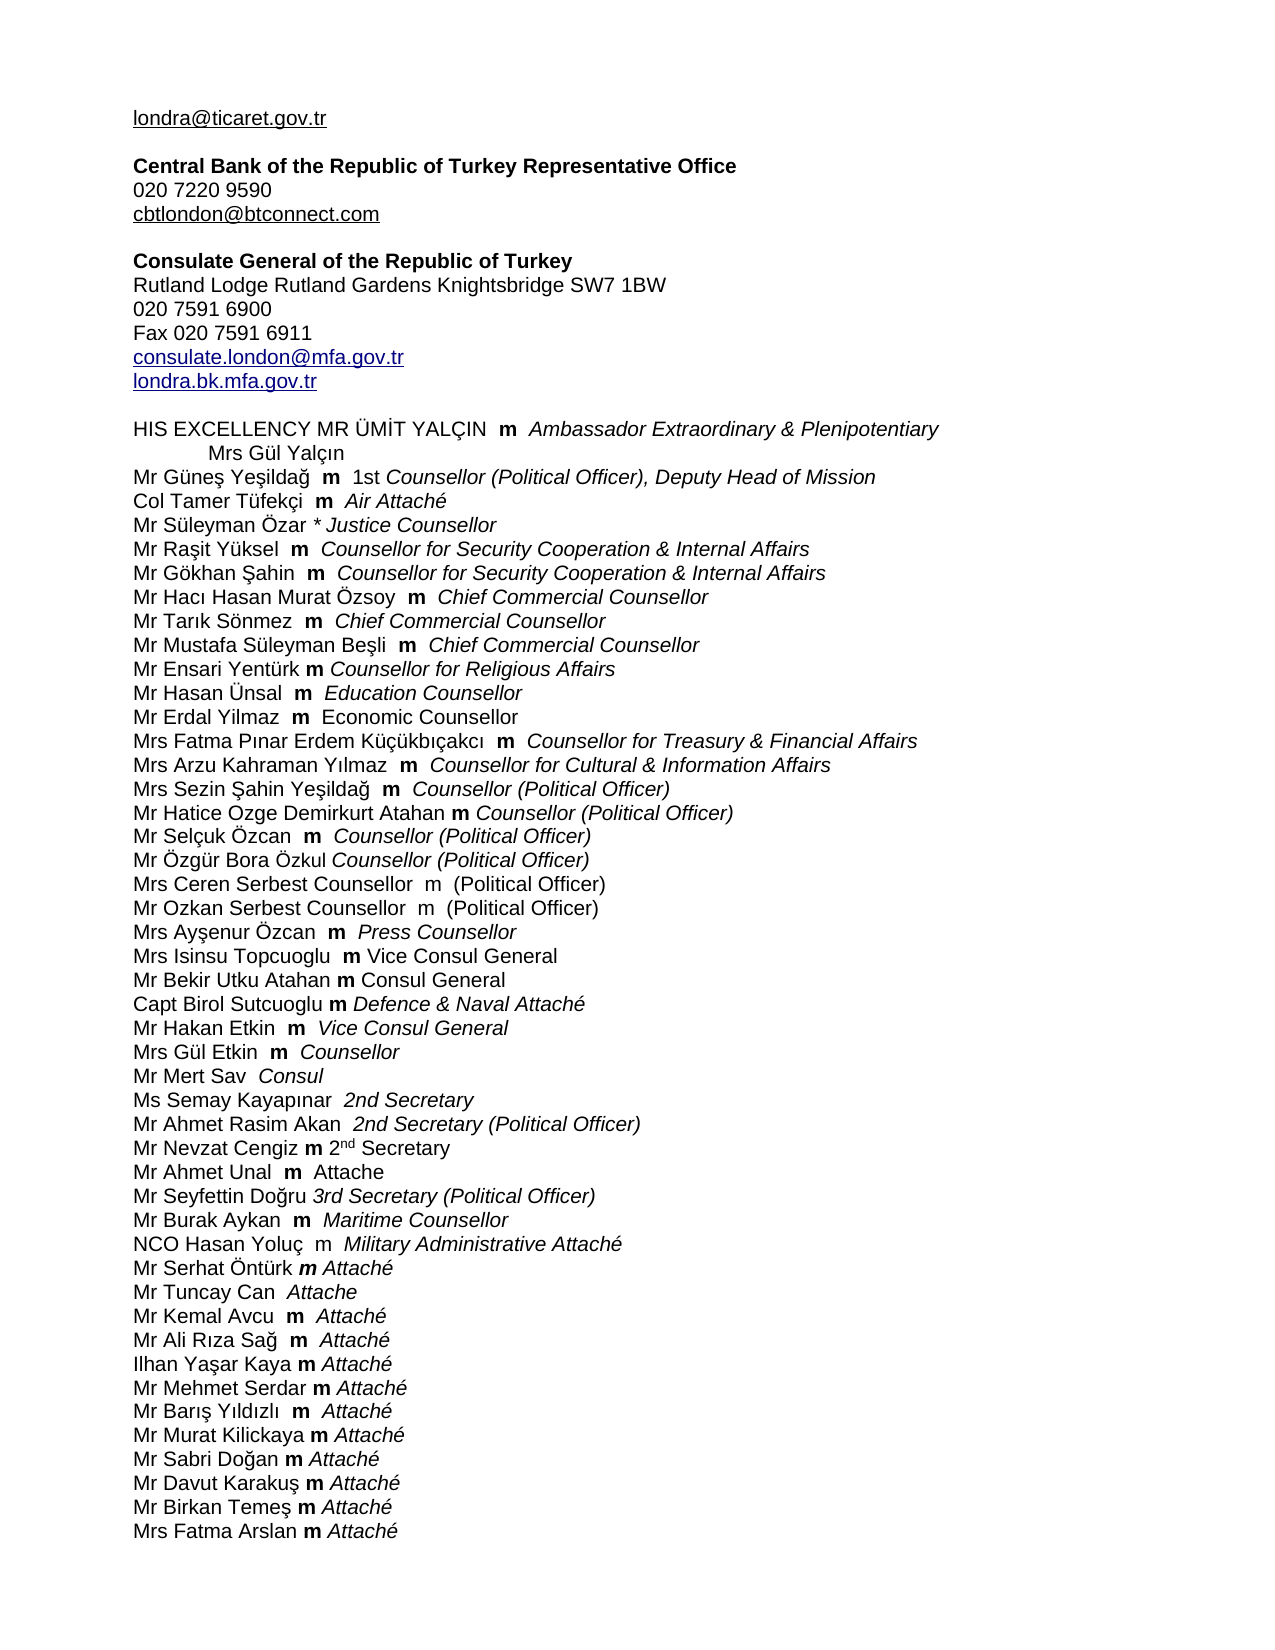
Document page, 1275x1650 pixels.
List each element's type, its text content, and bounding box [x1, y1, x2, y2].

text Mrs Ayşenur Özcan m Press Counsellor [133, 920, 1181, 944]
text Mrs Gül Yalçın [208, 441, 1181, 465]
text Capt Birol Sutcuoglu m Defence & Naval Attaché [133, 992, 1181, 1016]
text Mr Ensari Yentürk m Counsellor for Religious Affairs [133, 657, 1181, 681]
text Mr Davut Karakuş m Attaché [133, 1471, 1181, 1495]
text Mr Serhat Öntürk m Attaché [133, 1256, 1181, 1279]
text Mr Ozkan Serbest Counsellor m (Political Officer) [133, 896, 1181, 920]
text 020 7591 6900 [133, 297, 1181, 321]
text Mrs Ceren Serbest Counsellor m (Political Officer) [133, 872, 1181, 896]
text Mr Özgür Bora Özkul Counsellor (Political Officer) [133, 848, 1181, 872]
text Fax 020 7591 6911 [133, 321, 1181, 345]
text Mrs Arzu Kahraman Yılmaz m Counsellor for Cultural & Information Affairs [133, 752, 1181, 776]
text Mrs Fatma Arslan m Attaché [133, 1519, 1181, 1543]
text Mr Burak Aykan m Maritime Counsellor [133, 1208, 1181, 1232]
text Mr Barış Yıldızlı m Attaché [133, 1399, 1181, 1423]
text Rutland Lodge Rutland Gardens Knightsbridge SW7 1BW [133, 273, 1181, 297]
text Mr Ahmet Unal m Attache [133, 1160, 1181, 1184]
text Mr Tarık Sönmez m Chief Commercial Counsellor [133, 609, 1181, 633]
text Mr Mehmet Serdar m Attaché [133, 1375, 1181, 1399]
text His Excellency Mr Ümİt YalÇin m Ambassador Extraordinary & Plenipotentiary [133, 417, 1181, 441]
text Mr Birkan Temeş m Attaché [133, 1495, 1181, 1519]
text Mr Mustafa Süleyman Beşli m Chief Commercial Counsellor [133, 633, 1181, 657]
text Mr Hasan Ünsal m Education Counsellor [133, 681, 1181, 704]
text Mr Hacı Hasan Murat Özsoy m Chief Commercial Counsellor [133, 585, 1181, 609]
text Consulate General of the Republic of Turkey [133, 249, 1181, 273]
text NCO Hasan Yoluç m Military Administrative Attaché [133, 1232, 1181, 1256]
text Mrs Gül Etkin m Counsellor [133, 1040, 1181, 1064]
text londra@ticaret.gov.tr [133, 106, 1181, 129]
text cbtlondon@btconnect.com [133, 201, 1181, 225]
text Mr Ali Rıza Sağ m Attaché [133, 1327, 1181, 1351]
text Col Tamer Tüfekçi m Air Attaché [133, 489, 1181, 513]
text Mr Güneş Yeşildağ m 1st Counsellor (Political Officer), Deputy Head of Mission [133, 465, 1181, 489]
text Mrs Fatma Pınar Erdem Küçükbıçakcı m Counsellor for Treasury & Financial Affairs [133, 728, 1181, 752]
text Mr Ahmet Rasim Akan 2nd Secretary (Political Officer) [133, 1112, 1181, 1136]
text Central Bank of the Republic of Turkey Representative Office [133, 153, 1181, 177]
text Ilhan Yaşar Kaya m Attaché [133, 1351, 1181, 1375]
text Ms Semay Kayapınar 2nd Secretary [133, 1088, 1181, 1112]
text Mr Nevzat Cengiz m 2nd Secretary [133, 1136, 1181, 1160]
text Mr Tuncay Can Attache [133, 1279, 1181, 1303]
text Mr Gökhan Şahin m Counsellor for Security Cooperation & Internal Affairs [133, 561, 1181, 585]
text Mr Hakan Etkin m Vice Consul General [133, 1016, 1181, 1040]
text 020 7220 9590 [133, 177, 1181, 201]
text Mr Süleyman Özar * Justice Counsellor [133, 513, 1181, 537]
text Mr Bekir Utku Atahan m Consul General [133, 968, 1181, 992]
text Mr Hatice Ozge Demirkurt Atahan m Counsellor (Political Officer) [133, 800, 1181, 824]
text Mr Erdal Yilmaz m Economic Counsellor [133, 704, 1181, 728]
text Mr Seyfettin Doğru 3rd Secretary (Political Officer) [133, 1184, 1181, 1208]
text Mr Kemal Avcu m Attaché [133, 1303, 1181, 1327]
text Mr Murat Kilickaya m Attaché [133, 1423, 1181, 1447]
text consulate.london@mfa.gov.tr [133, 345, 1181, 369]
text Mrs Sezin Şahin Yeşildağ m Counsellor (Political Officer) [133, 776, 1181, 800]
text Mr Mert Sav Consul [133, 1064, 1181, 1088]
text Mr Sabri Doğan m Attaché [133, 1447, 1181, 1471]
text Mrs Isinsu Topcuoglu m Vice Consul General [133, 944, 1181, 968]
text londra.bk.mfa.gov.tr [133, 369, 1181, 393]
text Mr Raşit Yüksel m Counsellor for Security Cooperation & Internal Affairs [133, 537, 1181, 561]
text Mr Selçuk Özcan m Counsellor (Political Officer) [133, 824, 1181, 848]
